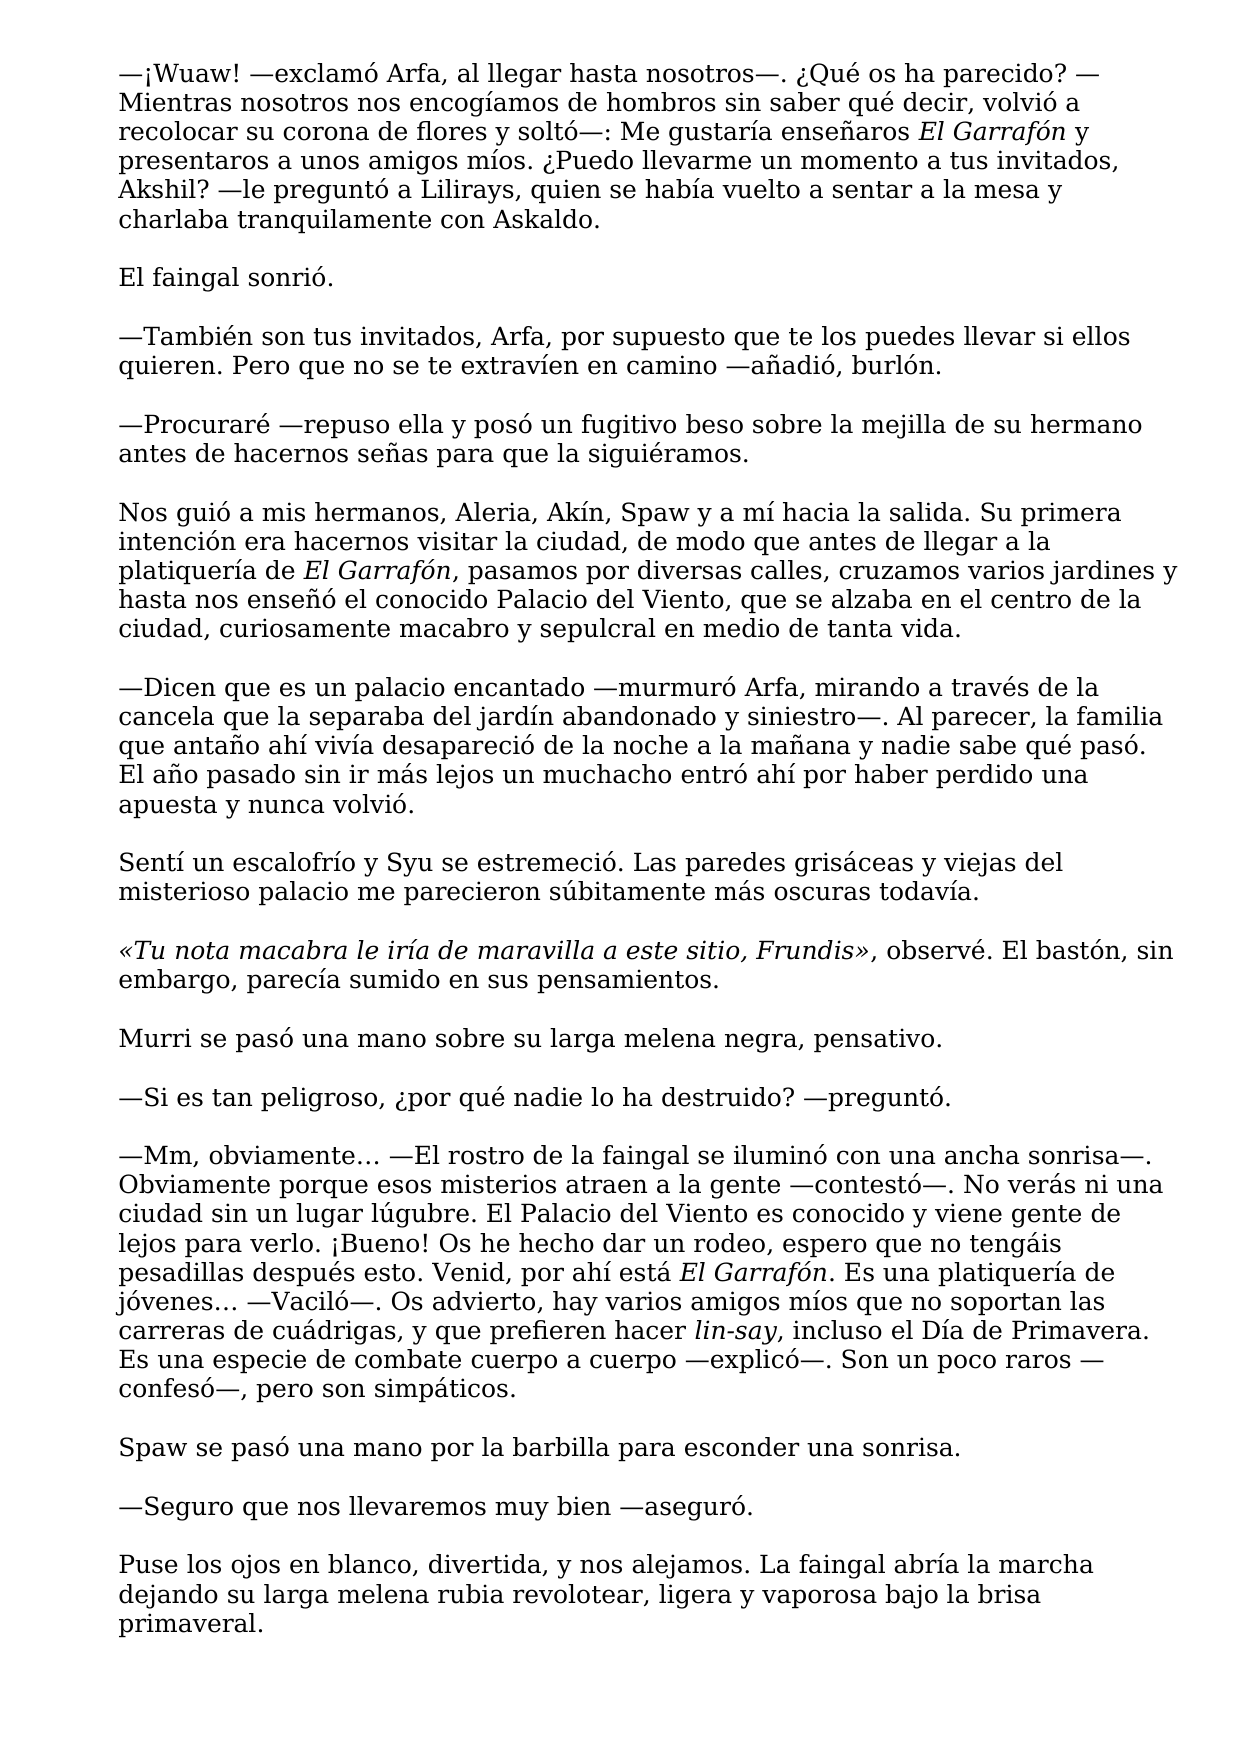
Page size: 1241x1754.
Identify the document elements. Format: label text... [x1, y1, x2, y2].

text Nos guió a mis hermanos, Aleria, Akín, Spaw y a mí hacia la salida. Su primera intención era hacernos visitar la ciudad, de modo que antes de llegar a la platiquería de El Garrafón, pasamos por diversas calles, cruzamos varios jardines y hasta nos enseñó el conocido Palacio del Viento, que se alzaba en el centro de la ciudad, curiosamente macabro y sepulcral en medio de tanta vida. [118, 498, 1181, 644]
text Puse los ojos en blanco, divertida, y nos alejamos. La faingal abría la marcha dejando su larga melena rubia revolotear, ligera y vaporosa bajo la brisa primaveral. [118, 1551, 1181, 1638]
text El faingal sonrió. [118, 263, 1181, 293]
text —Si es tan peligroso, ¿por qué nadie lo ha destruido? —preguntó. [118, 1083, 1181, 1112]
text Murri se pasó una mano sobre su larga melena negra, pensativo. [118, 1024, 1181, 1053]
text —También son tus invitados, Arfa, por supuesto que te los puedes llevar si ellos quieren. Pero que no se te extravíen en camino —añadió, burlón. [118, 322, 1181, 381]
text —Procuraré —repuso ella y posó un fugitivo beso sobre la mejilla de su hermano antes de hacernos señas para que la siguiéramos. [118, 410, 1181, 468]
text —Dicen que es un palacio encantado —murmuró Arfa, mirando a través de la cancela que la separaba del jardín abandonado y siniestro—. Al parecer, la familia que antaño ahí vivía desapareció de la noche a la mañana y nadie sabe qué pasó. El año pasado sin ir más lejos un muchacho entró ahí por haber perdido una apuesta y nunca volvió. [118, 673, 1181, 819]
text Sentí un escalofrío y Syu se estremeció. Las paredes grisáceas y viejas del misterioso palacio me parecieron súbitamente más oscuras todavía. [118, 848, 1181, 907]
text —Seguro que nos llevaremos muy bien —aseguró. [118, 1492, 1181, 1521]
text —¡Wuaw! —exclamó Arfa, al llegar hasta nosotros—. ¿Qué os ha parecido? —Mientras nosotros nos encogíamos de hombros sin saber qué decir, volvió a recolocar su corona de flores y soltó—: Me gustaría enseñaros El Garrafón y presentaros a unos amigos míos. ¿Puedo llevarme un momento a tus invitados, Akshil? —le preguntó a Lilirays, quien se había vuelto a sentar a la mesa y charlaba tranquilamente con Askaldo. [118, 59, 1181, 234]
text «Tu nota macabra le iría de maravilla a este sitio, Frundis», observé. El bastón, sin embargo, parecía sumido en sus pensamientos. [118, 936, 1181, 994]
text Spaw se pasó una mano por la barbilla para esconder una sonrisa. [118, 1433, 1181, 1462]
text —Mm, obviamente… —El rostro de la faingal se iluminó con una ancha sonrisa—. Obviamente porque esos misterios atraen a la gente —contestó—. No verás ni una ciudad sin un lugar lúgubre. El Palacio del Viento es conocido y viene gente de lejos para verlo. ¡Bueno! Os he hecho dar un rodeo, espero que no tengáis pesadillas después esto. Venid, por ahí está El Garrafón. Es una platiquería de jóvenes… —Vaciló—. Os advierto, hay varios amigos míos que no soportan las carreras de cuádrigas, y que prefieren hacer lin-say, incluso el Día de Primavera. Es una especie de combate cuerpo a cuerpo —explicó—. Son un poco raros —confesó—, pero son simpáticos. [118, 1141, 1181, 1404]
